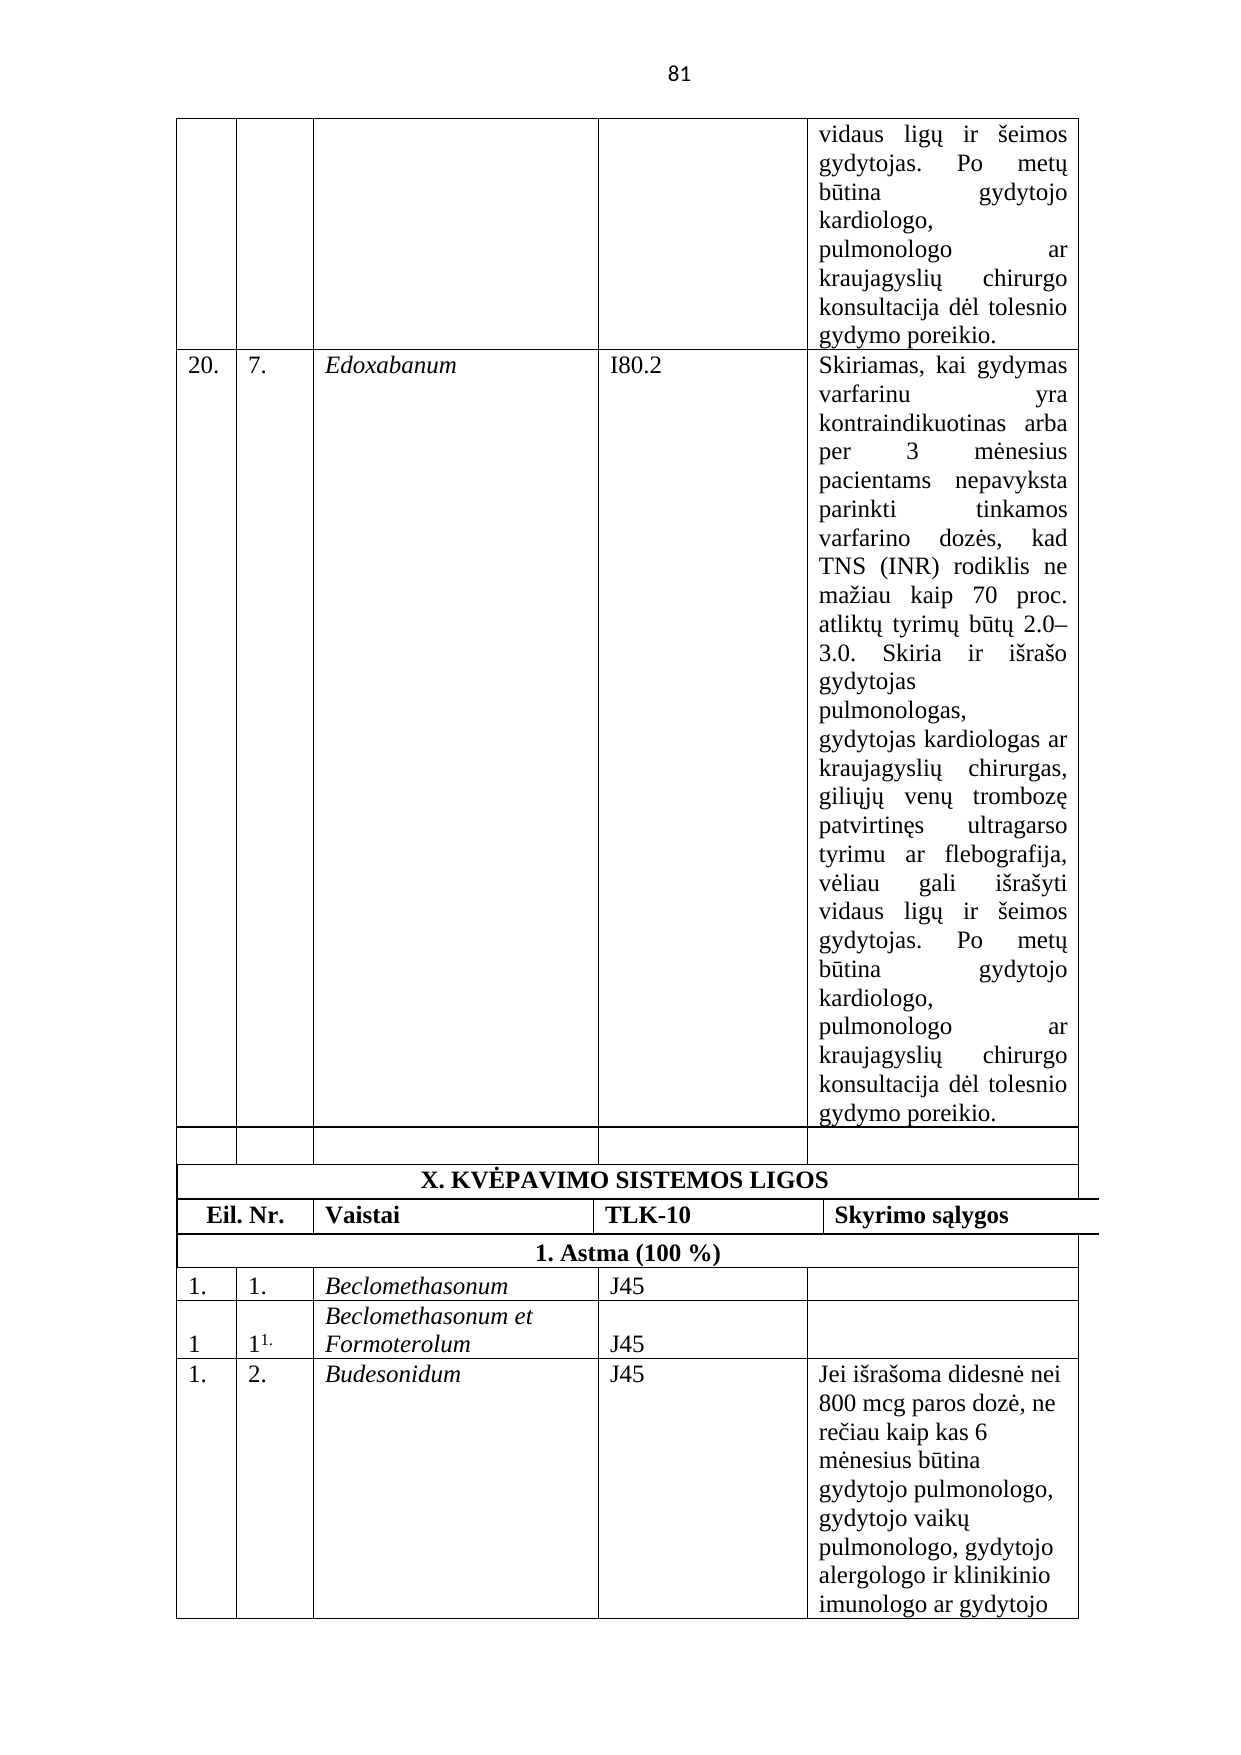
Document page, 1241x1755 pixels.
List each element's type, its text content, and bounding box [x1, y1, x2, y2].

table_cell 2. [237, 1359, 313, 1618]
table_cell Skiriamas, kai gydymas varfarinu yra kontraindikuotinas arba per 3 mėnesius pacientams nepavyksta parinkti tinkamos varfarino dozės, kad TNS (INR) rodiklis ne mažiau kaip 70 proc. atliktų tyrimų būtų 2.0–3.0. Skiria ir išrašo gydytojas pulmonologas, gydytojas kardiologas ar kraujagyslių chirurgas, giliųjų venų trombozę patvirtinęs ultragarso tyrimu ar flebografija, vėliau gali išrašyti vidaus ligų ir šeimos gydytojas. Po metų būtina gydytojo kardiologo, pulmonologo ar kraujagyslių chirurgo konsultacija dėl tolesnio gydymo poreikio. [808, 350, 1078, 1126]
table_cell [1109, 349, 1123, 1126]
table_cell 11. [237, 1301, 313, 1358]
table_cell [808, 1301, 1078, 1358]
table_cell [1109, 118, 1123, 349]
table_cell [1099, 1358, 1103, 1618]
table_cell [1103, 1126, 1109, 1164]
table_cell [1084, 1300, 1088, 1358]
table_cell [1084, 1126, 1088, 1164]
table_cell vidaus ligų ir šeimos gydytojas. Po metų būtina gydytojo kardiologo, pulmonologo ar kraujagyslių chirurgo konsultacija dėl tolesnio gydymo poreikio. [808, 119, 1078, 349]
table_cell J45 [599, 1359, 807, 1618]
table_cell [1103, 1300, 1109, 1358]
table_cell [1093, 118, 1099, 349]
table_cell [1084, 349, 1088, 1126]
table_cell [1099, 1267, 1103, 1300]
table_cell 7. [237, 350, 313, 1126]
table_cell [1088, 349, 1093, 1126]
table_cell [1099, 1233, 1103, 1267]
table_cell [1084, 1164, 1088, 1198]
table_cell [808, 1268, 1078, 1300]
table_cell [237, 119, 313, 349]
table_cell [1088, 118, 1093, 349]
table_cell [1093, 1126, 1099, 1164]
table_cell [1109, 1300, 1123, 1358]
table_cell [1099, 349, 1103, 1126]
table_cell [1084, 1235, 1088, 1267]
table_cell [1093, 1267, 1099, 1300]
table_cell 1. [177, 1359, 236, 1618]
table_cell [1103, 1233, 1109, 1267]
table_cell J45 [599, 1301, 807, 1358]
table_cell X. KVĖPAVIMO SISTEMOS LIGOS [178, 1165, 1078, 1198]
table_cell [237, 1128, 313, 1164]
table_cell [177, 119, 236, 349]
table_cell [314, 119, 598, 349]
table_cell Vaistai [314, 1200, 593, 1233]
table_cell [1088, 1358, 1093, 1618]
table_cell [1109, 1233, 1123, 1267]
table_cell [1103, 118, 1109, 349]
table_cell [1079, 1267, 1083, 1300]
table_cell [1099, 1126, 1103, 1164]
table_cell TLK-10 [594, 1200, 823, 1233]
table_cell [1099, 1300, 1103, 1358]
table_cell [1084, 1267, 1088, 1300]
table_cell [1099, 1198, 1103, 1233]
table_cell 1 [177, 1301, 236, 1358]
table_cell [1109, 1164, 1123, 1198]
table_cell [1088, 1235, 1093, 1267]
table_cell I80.2 [599, 350, 807, 1126]
table_cell Budesonidum [314, 1359, 598, 1618]
table_cell [1088, 1300, 1093, 1358]
table_cell [1103, 1267, 1109, 1300]
table_cell [1088, 1267, 1093, 1300]
table_cell Beclomethasonum [314, 1268, 598, 1300]
table_cell Jei išrašoma didesnė nei 800 mcg paros dozė, ne rečiau kaip kas 6 mėnesius būtina gydytojo pulmonologo, gydytojo vaikų pulmonologo, gydytojo alergologo ir klinikinio imunologo ar gydytojo [808, 1359, 1078, 1618]
table_cell [1079, 1126, 1083, 1164]
table_cell [599, 119, 807, 349]
table_cell [1079, 1300, 1083, 1358]
table_cell [1079, 1235, 1083, 1267]
table_cell [1084, 118, 1088, 349]
table_cell [1099, 1164, 1103, 1198]
table_cell [1093, 1358, 1099, 1618]
table_cell [599, 1128, 807, 1164]
table_cell [1103, 1358, 1109, 1618]
table_cell [1093, 1164, 1099, 1198]
table_cell 20. [177, 350, 236, 1126]
table_cell [1079, 349, 1083, 1126]
table_cell Skyrimo sąlygos [824, 1200, 1099, 1233]
table_cell [1079, 1164, 1083, 1198]
table_cell Eil. Nr. [178, 1200, 313, 1233]
table_cell Beclomethasonum et Formoterolum [314, 1301, 598, 1358]
table_cell [314, 1128, 598, 1164]
table_cell [1103, 1164, 1109, 1198]
table_cell [1088, 1164, 1093, 1198]
table_cell 1. [177, 1268, 236, 1300]
table_cell [1109, 1267, 1123, 1300]
table_cell [1109, 1198, 1123, 1233]
table_cell Edoxabanum [314, 350, 598, 1126]
table_cell [177, 1128, 236, 1164]
table_cell 1. Astma (100 %) [178, 1235, 1078, 1267]
table_cell [1099, 118, 1103, 349]
table_cell [1103, 349, 1109, 1126]
table_cell [808, 1128, 1078, 1164]
table_cell 1. [237, 1268, 313, 1300]
table_cell [1093, 349, 1099, 1126]
table_cell [1084, 1358, 1088, 1618]
table_cell [1093, 1300, 1099, 1358]
table_cell [1109, 1126, 1123, 1164]
table_cell J45 [599, 1268, 807, 1300]
table_cell [1079, 118, 1083, 349]
table_cell [1079, 1358, 1083, 1618]
table_cell [1088, 1126, 1093, 1164]
table_cell [1093, 1235, 1099, 1267]
table_cell [1103, 1198, 1109, 1233]
table_cell [1109, 1358, 1123, 1618]
